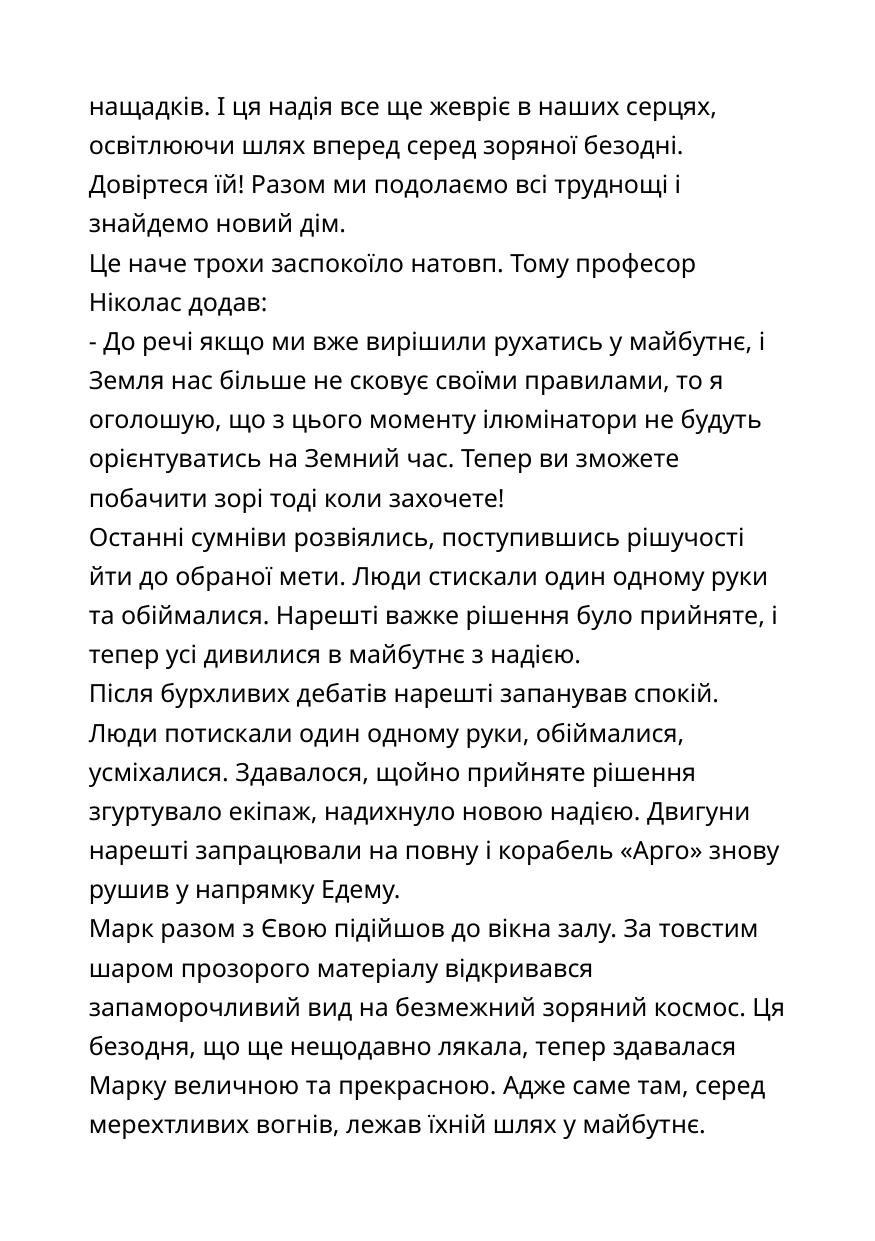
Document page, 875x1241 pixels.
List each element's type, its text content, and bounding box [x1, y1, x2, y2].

text Марк разом з Євою підійшов до вікна залу. За товстим шаром прозорого матеріалу відкривався запаморочливий вид на безмежний зоряний космос. Ця безодня, що ще нещодавно лякала, тепер здавалася Марку величною та прекрасною. Адже саме там, серед мерехтливих вогнів, лежав їхній шлях у майбутнє. [88, 911, 786, 1141]
text Це наче трохи заспокоїло натовп. Тому професор Ніколас додав: [88, 245, 786, 318]
text Після бурхливих дебатів нарешті запанував спокій. Люди потискали один одному руки, обіймалися, усміхалися. Здавалося, щойно прийняте рішення згуртувало екіпаж, надихнуло новою надією. Двигуни нарешті запрацювали на повну і корабель «Арго» знову рушив у напрямку Едему. [88, 676, 786, 906]
text нащадків. І ця надія все ще жевріє в наших серцях, освітлюючи шлях вперед серед зоряної безодні. Довіртеся їй! Разом ми подолаємо всі труднощі і знайдемо новий дім. [88, 88, 786, 240]
text - До речі якщо ми вже вирішили рухатись у майбутнє, і Земля нас більше не сковує своїми правилами, то я оголошую, що з цього моменту ілюмінатори не будуть орієнтуватись на Земний час. Тепер ви зможете побачити зорі тоді коли захочете! [88, 323, 786, 514]
text Останні сумніви розвіялись, поступившись рішучості йти до обраної мети. Люди стискали один одному руки та обіймалися. Нарешті важке рішення було прийняте, і тепер усі дивилися в майбутнє з надією. [88, 519, 786, 671]
